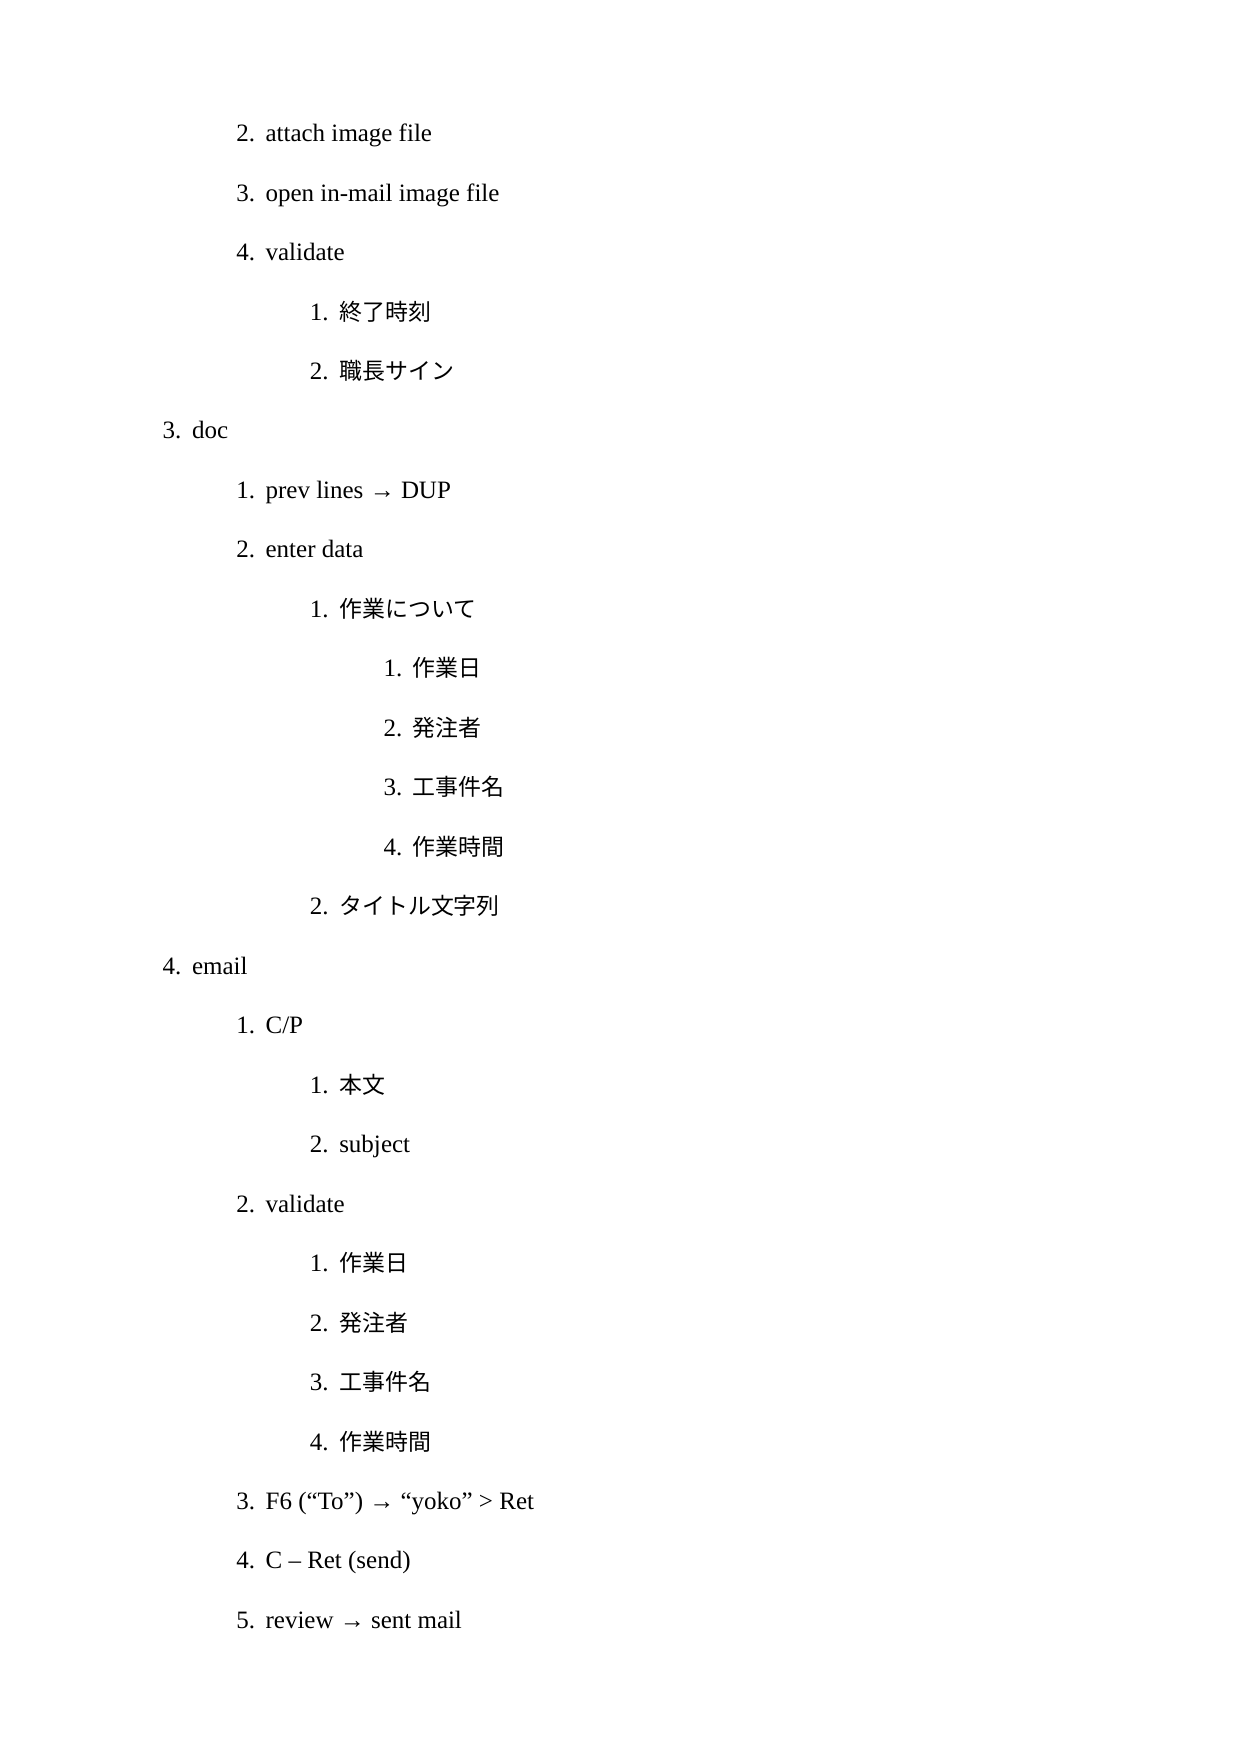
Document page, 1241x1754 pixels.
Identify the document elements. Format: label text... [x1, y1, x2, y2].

list open in-mail image file [236, 178, 1122, 206]
list 発注者 [383, 713, 1122, 742]
list 職長サイン [309, 356, 1122, 385]
list validate [236, 237, 1122, 266]
list 作業日 [383, 653, 1122, 682]
list 本文 [309, 1070, 1122, 1098]
list 作業日 [309, 1248, 1122, 1277]
list C – Ret (send) [236, 1546, 1122, 1574]
list タイトル文字列 [309, 891, 1122, 920]
list email [162, 951, 1122, 979]
list 発注者 [309, 1308, 1122, 1336]
list review → sent mail [236, 1605, 1122, 1634]
list subject [309, 1129, 1122, 1158]
list 工事件名 [383, 772, 1122, 801]
list validate [236, 1189, 1122, 1217]
list 終了時刻 [309, 297, 1122, 325]
list doc [162, 416, 1122, 444]
list 作業について [309, 594, 1122, 623]
list 工事件名 [309, 1367, 1122, 1396]
list 作業時間 [383, 832, 1122, 861]
list prev lines → DUP [236, 475, 1122, 504]
list attach image file [236, 118, 1122, 147]
list enter data [236, 534, 1122, 563]
list 作業時間 [309, 1427, 1122, 1455]
list F6 (“To”) → “yoko” > Ret [236, 1486, 1122, 1515]
list C/P [236, 1010, 1122, 1039]
